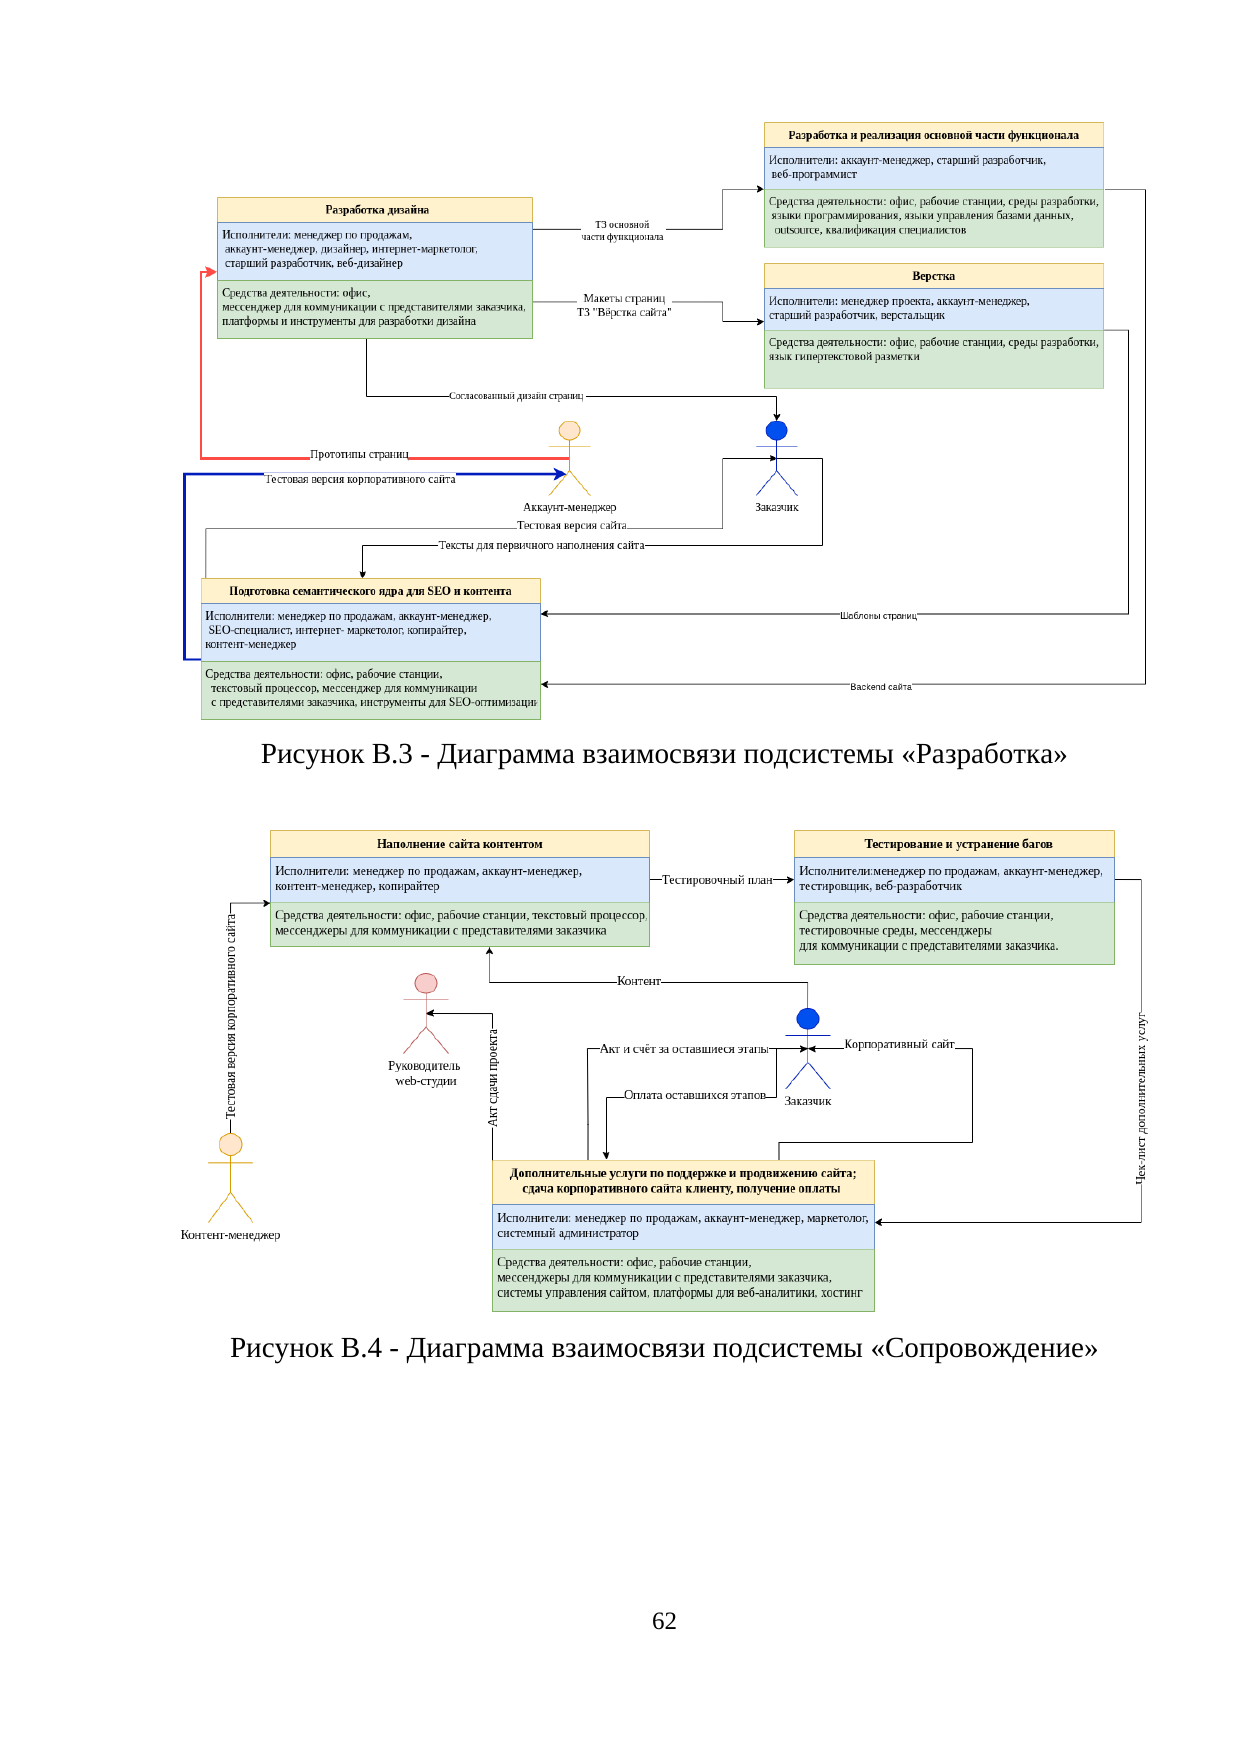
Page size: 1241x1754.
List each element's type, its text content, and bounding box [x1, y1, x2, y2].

text Рисунок В.4 - Диаграмма взаимосвязи подсистемы «Сопровождение» [177, 820, 1152, 1363]
picture [180, 830, 1149, 1314]
text Рисунок В.3 - Диаграмма взаимосвязи подсистемы «Разработка» [177, 722, 1152, 770]
picture [177, 122, 1152, 722]
